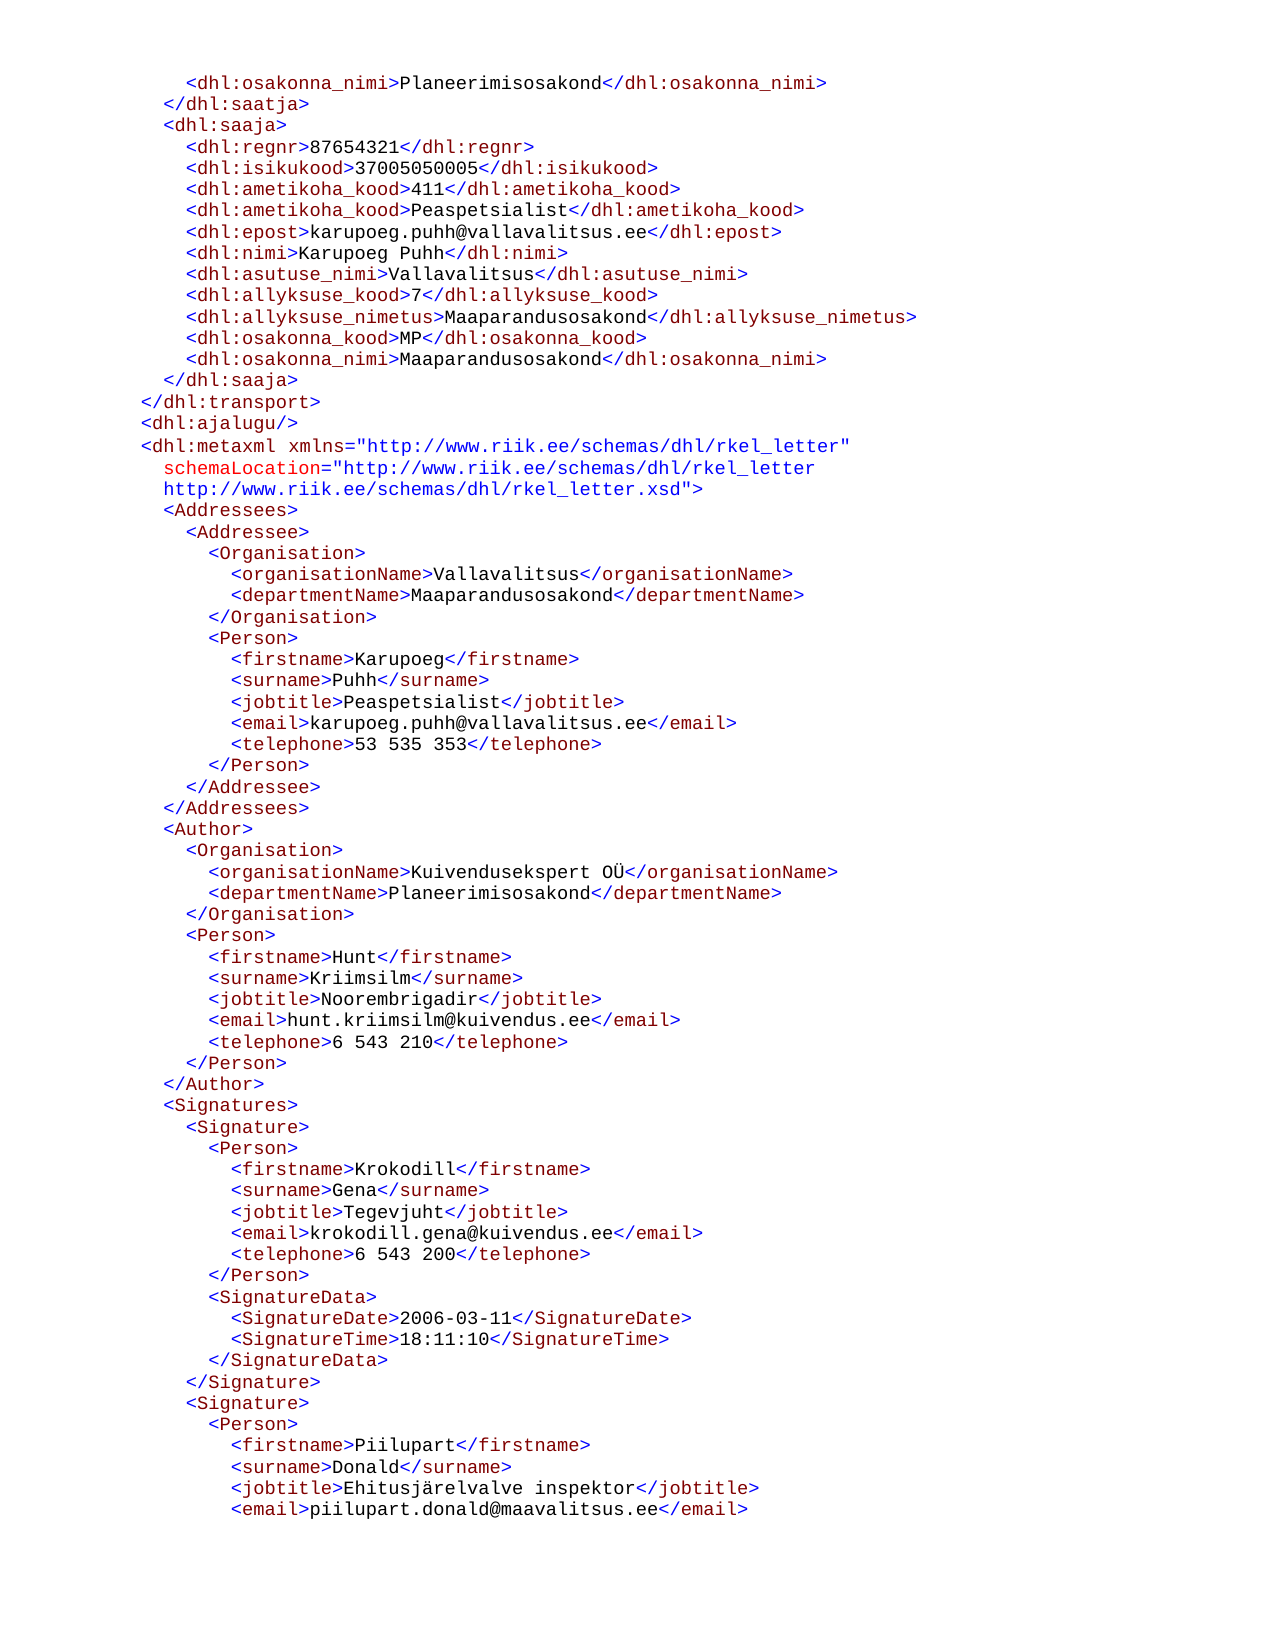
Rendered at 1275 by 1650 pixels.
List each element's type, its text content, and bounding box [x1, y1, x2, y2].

text <Addressee> [118, 522, 1157, 544]
text </dhl:transport> [118, 392, 1157, 414]
text <dhl:allyksuse_kood>7</dhl:allyksuse_kood> [118, 286, 1157, 307]
text <dhl:allyksuse_nimetus>Maaparandusosakond</dhl:allyksuse_nimetus> [118, 307, 1157, 329]
text <Signature> [118, 1117, 1157, 1139]
text <Signature> [118, 1394, 1157, 1415]
text schemaLocation="http://www.riik.ee/schemas/dhl/rkel_letter [118, 459, 1157, 480]
text <jobtitle>Tegevjuht</jobtitle> [118, 1202, 1157, 1224]
text <dhl:ametikoha_kood>Peaspetsialist</dhl:ametikoha_kood> [118, 201, 1157, 222]
text <departmentName>Planeerimisosakond</departmentName> [118, 884, 1157, 905]
text <Person> [118, 1139, 1157, 1160]
text <Signatures> [118, 1096, 1157, 1117]
text <SignatureTime>18:11:10</SignatureTime> [118, 1330, 1157, 1351]
text <email>krokodill.gena@kuivendus.ee</email> [118, 1224, 1157, 1245]
text <dhl:asutuse_nimi>Vallavalitsus</dhl:asutuse_nimi> [118, 265, 1157, 286]
text </Organisation> [118, 905, 1157, 926]
text </Signature> [118, 1372, 1157, 1394]
text <dhl:isikukood>37005050005</dhl:isikukood> [118, 159, 1157, 180]
text <organisationName>Kuivendusekspert OÜ</organisationName> [118, 862, 1157, 884]
text </Person> [118, 756, 1157, 777]
text </Author> [118, 1075, 1157, 1096]
text <Author> [118, 820, 1157, 841]
text <SignatureData> [118, 1287, 1157, 1309]
text <Addressees> [118, 501, 1157, 522]
text <telephone>6 543 200</telephone> [118, 1245, 1157, 1266]
text <dhl:nimi>Karupoeg Puhh</dhl:nimi> [118, 244, 1157, 265]
text <surname>Puhh</surname> [118, 671, 1157, 692]
text </SignatureData> [118, 1351, 1157, 1372]
text <organisationName>Vallavalitsus</organisationName> [118, 565, 1157, 586]
text <departmentName>Maaparandusosakond</departmentName> [118, 586, 1157, 607]
text <jobtitle>Ehitusjärelvalve inspektor</jobtitle> [118, 1479, 1157, 1500]
text <dhl:osakonna_nimi>Maaparandusosakond</dhl:osakonna_nimi> [118, 350, 1157, 371]
text <email>piilupart.donald@maavalitsus.ee</email> [118, 1500, 1157, 1521]
text <surname>Kriimsilm</surname> [118, 969, 1157, 990]
text </Person> [118, 1266, 1157, 1287]
text <dhl:ajalugu/> [118, 414, 1157, 435]
text <SignatureDate>2006-03-11</SignatureDate> [118, 1309, 1157, 1330]
text <firstname>Hunt</firstname> [118, 947, 1157, 969]
text </Addressee> [118, 777, 1157, 799]
text <dhl:osakonna_kood>MP</dhl:osakonna_kood> [118, 329, 1157, 350]
text </Addressees> [118, 799, 1157, 820]
text <dhl:saaja> [118, 116, 1157, 137]
text <dhl:osakonna_nimi>Planeerimisosakond</dhl:osakonna_nimi> [118, 74, 1157, 95]
text <jobtitle>Peaspetsialist</jobtitle> [118, 692, 1157, 714]
text <email>hunt.kriimsilm@kuivendus.ee</email> [118, 1011, 1157, 1032]
text <firstname>Krokodill</firstname> [118, 1160, 1157, 1181]
text <dhl:metaxml xmlns="http://www.riik.ee/schemas/dhl/rkel_letter" [118, 435, 1157, 459]
text http://www.riik.ee/schemas/dhl/rkel_letter.xsd"> [118, 480, 1157, 501]
text <dhl:epost>karupoeg.puhh@vallavalitsus.ee</dhl:epost> [118, 222, 1157, 244]
text <telephone>6 543 210</telephone> [118, 1032, 1157, 1054]
text <email>karupoeg.puhh@vallavalitsus.ee</email> [118, 714, 1157, 735]
text <firstname>Karupoeg</firstname> [118, 650, 1157, 671]
text <Organisation> [118, 841, 1157, 862]
text </Person> [118, 1054, 1157, 1075]
text <Organisation> [118, 544, 1157, 565]
text <Person> [118, 926, 1157, 947]
text <telephone>53 535 353</telephone> [118, 735, 1157, 756]
text </dhl:saatja> [118, 95, 1157, 116]
text </dhl:saaja> [118, 371, 1157, 392]
text <jobtitle>Noorembrigadir</jobtitle> [118, 990, 1157, 1011]
text <Person> [118, 629, 1157, 650]
text </Organisation> [118, 607, 1157, 629]
text <dhl:regnr>87654321</dhl:regnr> [118, 137, 1157, 159]
text <dhl:ametikoha_kood>411</dhl:ametikoha_kood> [118, 180, 1157, 201]
text <surname>Donald</surname> [118, 1457, 1157, 1479]
text <firstname>Piilupart</firstname> [118, 1436, 1157, 1457]
text <surname>Gena</surname> [118, 1181, 1157, 1202]
text <Person> [118, 1415, 1157, 1436]
